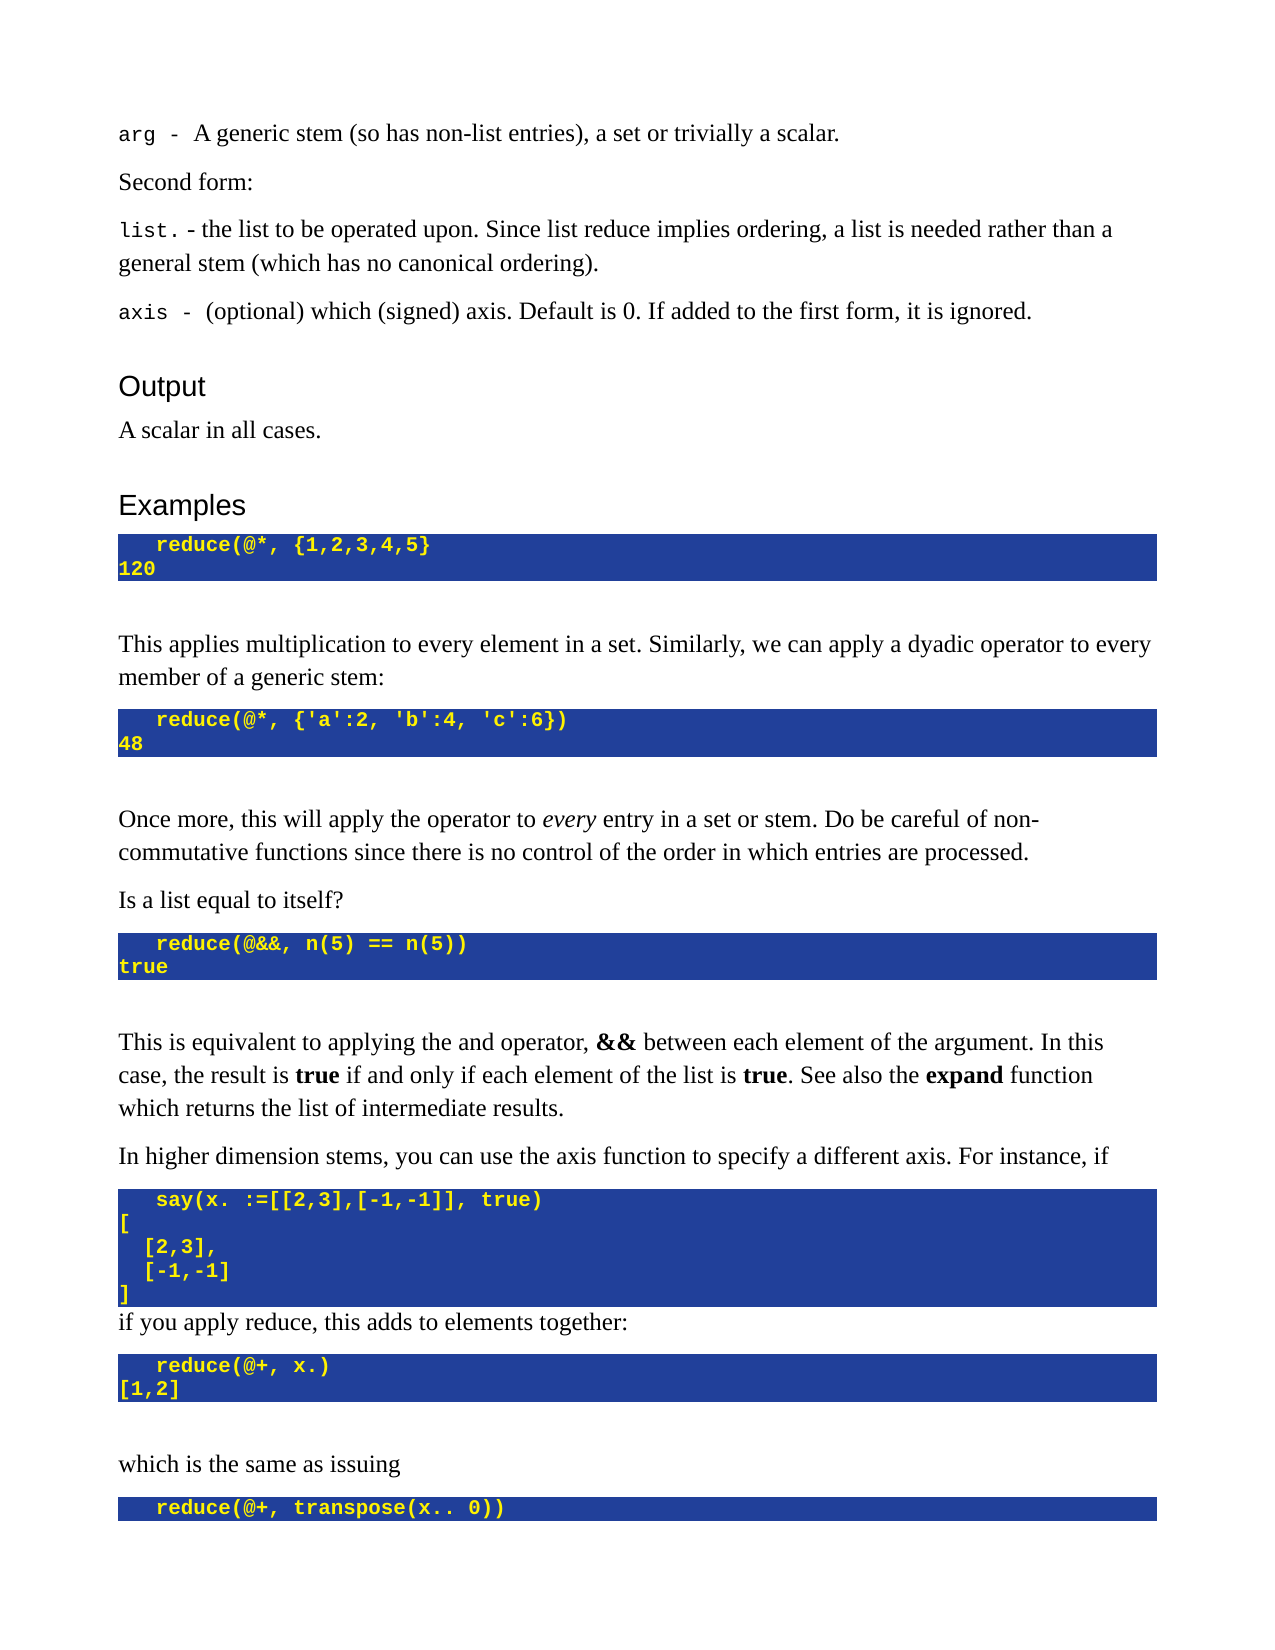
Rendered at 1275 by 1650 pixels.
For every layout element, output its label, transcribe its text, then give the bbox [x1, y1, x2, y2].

text 48 [118, 733, 1157, 757]
text [-1,-1] [118, 1260, 1157, 1283]
text reduce(@+, x.) [118, 1354, 1157, 1378]
text reduce(@&&, n(5) == n(5)) [118, 933, 1157, 956]
text reduce(@+, transpose(x.. 0)) [118, 1497, 1157, 1521]
text arg - A generic stem (so has non-list entries), a set or trivially a scalar. [118, 118, 1157, 148]
subtitle Examples [118, 488, 1157, 521]
text This is equivalent to applying the and operator, && between each element of the argument. In this case, the result is true if and only if each element of the list is true. See also the expand function which returns the list of intermediate results. [118, 1027, 1157, 1122]
text This applies multiplication to every element in a set. Similarly, we can apply a dyadic operator to every member of a generic stem: [118, 629, 1157, 691]
text which is the same as issuing [118, 1449, 1157, 1478]
text reduce(@*, {'a':2, 'b':4, 'c':6}) [118, 709, 1157, 733]
text In higher dimension stems, you can use the axis function to specify a different axis. For instance, if [118, 1141, 1157, 1170]
text A scalar in all cases. [118, 415, 1157, 444]
text ] [118, 1283, 1157, 1307]
text Once more, this will apply the operator to every entry in a set or stem. Do be careful of non-commutative functions since there is no control of the order in which entries are processed. [118, 804, 1157, 866]
text 120 [118, 558, 1157, 581]
text [1,2] [118, 1378, 1157, 1402]
text list. - the list to be operated upon. Since list reduce implies ordering, a list is needed rather than a general stem (which has no canonical ordering). [118, 214, 1157, 277]
text Second form: [118, 167, 1157, 195]
text say(x. :=[[2,3],[-1,-1]], true) [118, 1189, 1157, 1212]
text [ [118, 1212, 1157, 1236]
text Is a list equal to itself? [118, 885, 1157, 914]
text [2,3], [118, 1236, 1157, 1260]
text if you apply reduce, this adds to elements together: [118, 1307, 1157, 1336]
subtitle Output [118, 369, 1157, 403]
text axis - (optional) which (signed) axis. Default is 0. If added to the first form, it is ignored. [118, 296, 1157, 325]
text reduce(@*, {1,2,3,4,5} [118, 534, 1157, 558]
text true [118, 956, 1157, 980]
